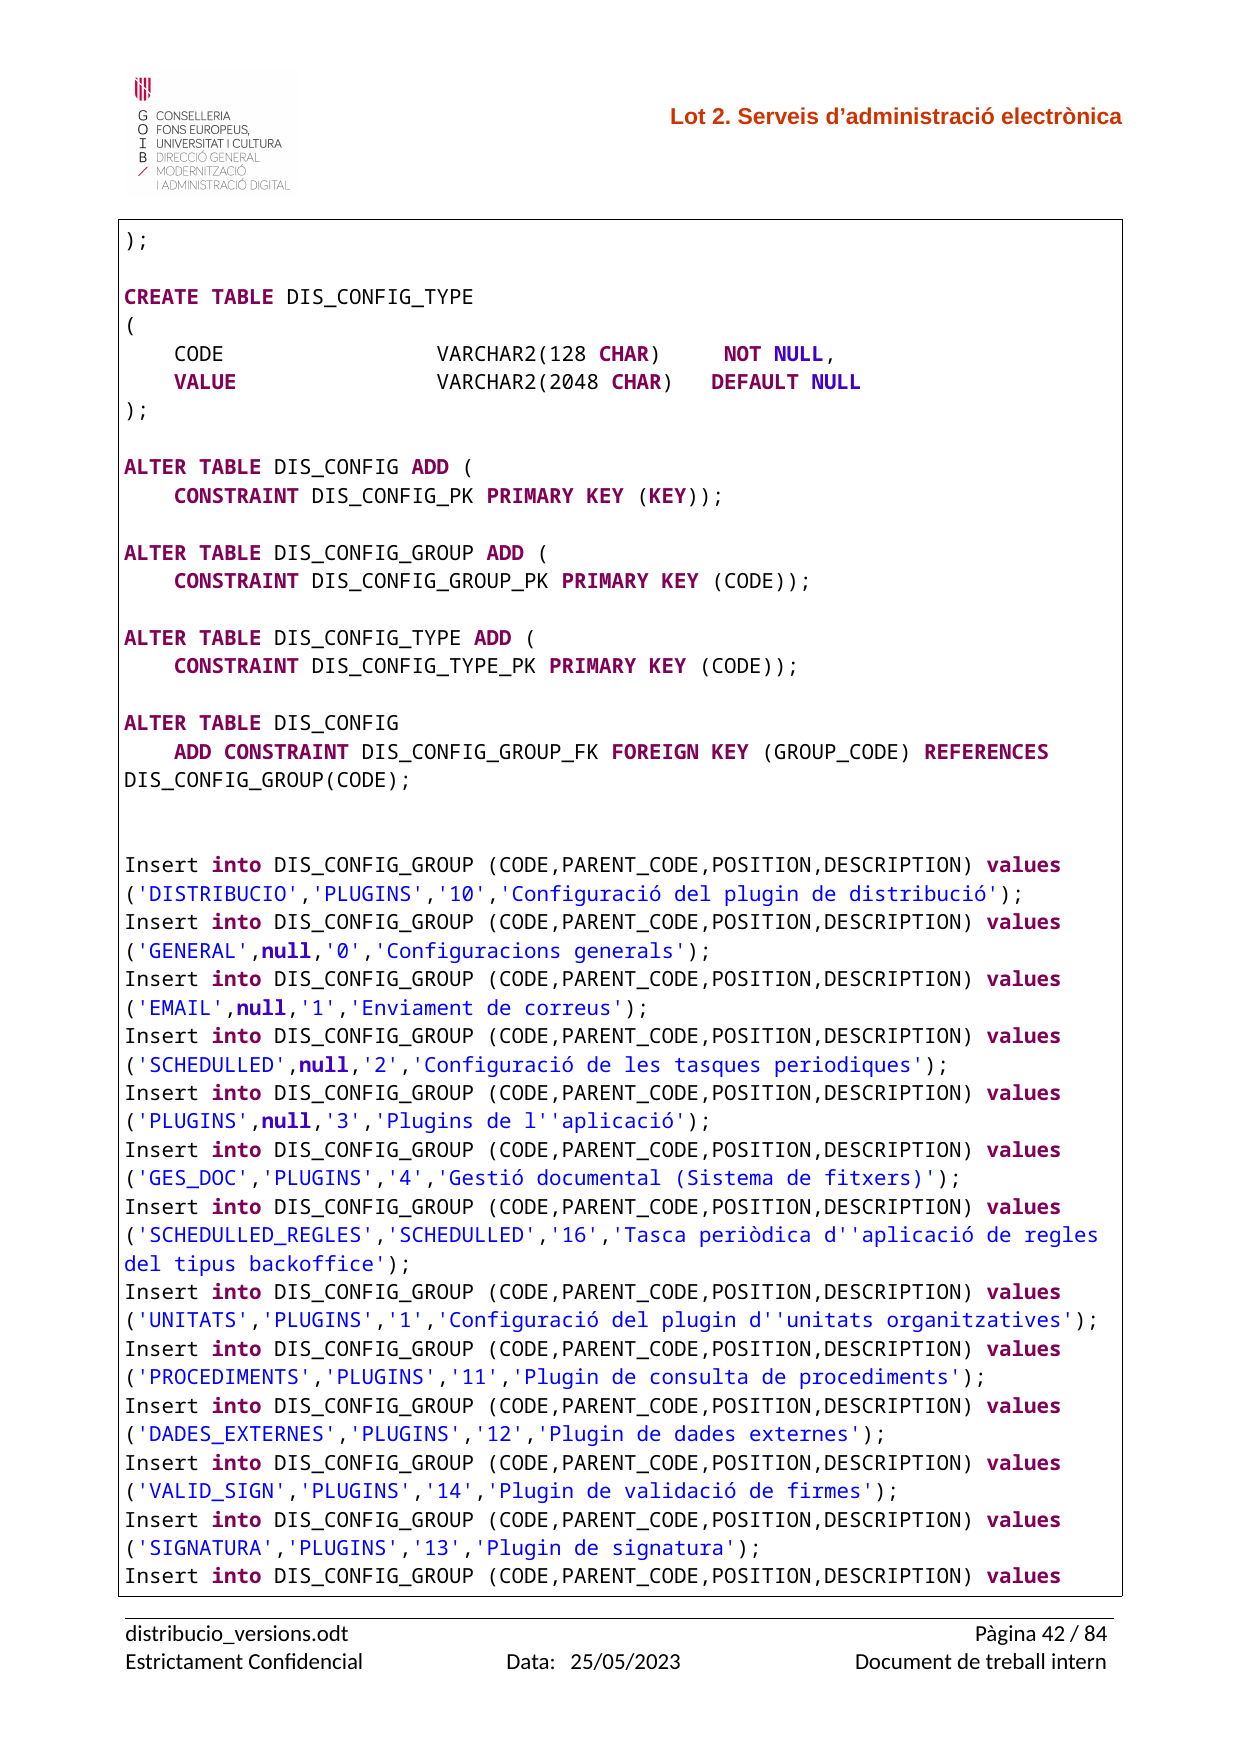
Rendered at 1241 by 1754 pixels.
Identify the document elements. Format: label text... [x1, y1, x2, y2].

table_header ); CREATE TABLE DIS_CONFIG_TYPE ( CODE VARCHAR2(128 CHAR) NOT NULL, VALUE VARCHAR2(2048 CHAR) DEFAULT NULL ); ALTER TABLE DIS_CONFIG ADD ( CONSTRAINT DIS_CONFIG_PK PRIMARY KEY (KEY)); ALTER TABLE DIS_CONFIG_GROUP ADD ( CONSTRAINT DIS_CONFIG_GROUP_PK PRIMARY KEY (CODE)); ALTER TABLE DIS_CONFIG_TYPE ADD ( CONSTRAINT DIS_CONFIG_TYPE_PK PRIMARY KEY (CODE)); ALTER TABLE DIS_CONFIG ADD CONSTRAINT DIS_CONFIG_GROUP_FK FOREIGN KEY (GROUP_CODE) REFERENCES DIS_CONFIG_GROUP(CODE); Insert into DIS_CONFIG_GROUP (CODE,PARENT_CODE,POSITION,DESCRIPTION) values ('DISTRIBUCIO','PLUGINS','10','Configuració del plugin de distribució'); Insert into DIS_CONFIG_GROUP (CODE,PARENT_CODE,POSITION,DESCRIPTION) values ('GENERAL',null,'0','Configuracions generals'); Insert into DIS_CONFIG_GROUP (CODE,PARENT_CODE,POSITION,DESCRIPTION) values ('EMAIL',null,'1','Enviament de correus'); Insert into DIS_CONFIG_GROUP (CODE,PARENT_CODE,POSITION,DESCRIPTION) values ('SCHEDULLED',null,'2','Configuració de les tasques periodiques'); Insert into DIS_CONFIG_GROUP (CODE,PARENT_CODE,POSITION,DESCRIPTION) values ('PLUGINS',null,'3','Plugins de l''aplicació'); Insert into DIS_CONFIG_GROUP (CODE,PARENT_CODE,POSITION,DESCRIPTION) values ('GES_DOC','PLUGINS','4','Gestió documental (Sistema de fitxers)'); Insert into DIS_CONFIG_GROUP (CODE,PARENT_CODE,POSITION,DESCRIPTION) values ('SCHEDULLED_REGLES','SCHEDULLED','16','Tasca periòdica d''aplicació de regles del tipus backoffice'); Insert into DIS_CONFIG_GROUP (CODE,PARENT_CODE,POSITION,DESCRIPTION) values ('UNITATS','PLUGINS','1','Configuració del plugin d''unitats organitzatives'); Insert into DIS_CONFIG_GROUP (CODE,PARENT_CODE,POSITION,DESCRIPTION) values ('PROCEDIMENTS','PLUGINS','11','Plugin de consulta de procediments'); Insert into DIS_CONFIG_GROUP (CODE,PARENT_CODE,POSITION,DESCRIPTION) values ('DADES_EXTERNES','PLUGINS','12','Plugin de dades externes'); Insert into DIS_CONFIG_GROUP (CODE,PARENT_CODE,POSITION,DESCRIPTION) values ('VALID_SIGN','PLUGINS','14','Plugin de validació de firmes'); Insert into DIS_CONFIG_GROUP (CODE,PARENT_CODE,POSITION,DESCRIPTION) values ('SIGNATURA','PLUGINS','13','Plugin de signatura'); Insert into DIS_CONFIG_GROUP (CODE,PARENT_CODE,POSITION,DESCRIPTION) values [119, 220, 1122, 1596]
picture [126, 70, 299, 197]
